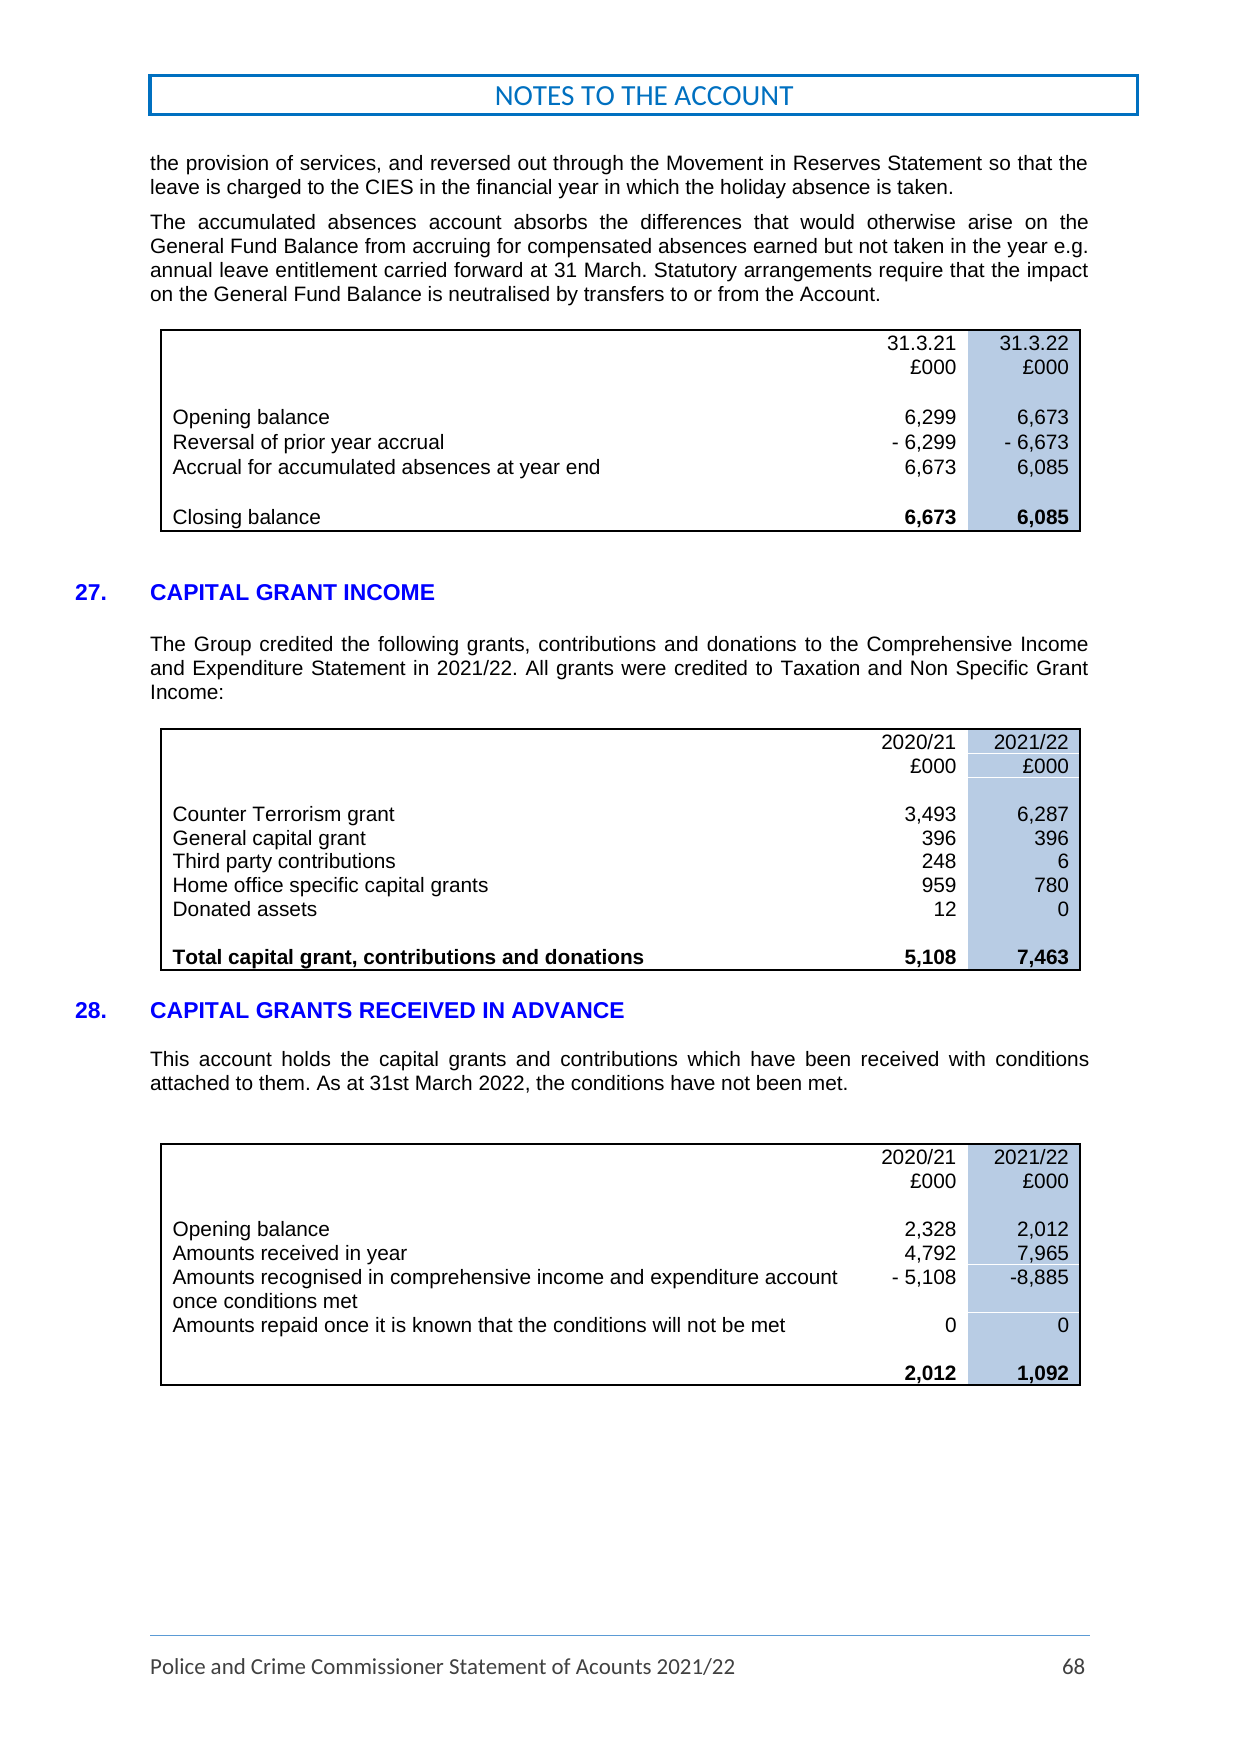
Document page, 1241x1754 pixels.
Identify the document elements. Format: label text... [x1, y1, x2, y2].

table_cell 7,965 [968, 1241, 1079, 1264]
table_cell 3,493 [855, 801, 967, 825]
table_cell 6,299 [855, 405, 967, 430]
table_cell 5,108 [855, 945, 967, 969]
table_cell 959 [855, 873, 967, 897]
table_cell [162, 355, 724, 380]
table_cell £000 [968, 754, 1079, 777]
table_cell [855, 778, 967, 801]
table_header 31.3.22 [968, 331, 1079, 355]
table_header 2021/22 [968, 1145, 1079, 1169]
table_cell [162, 1360, 855, 1384]
table_cell Amounts received in year [162, 1241, 855, 1264]
table_cell [968, 778, 1079, 801]
table_header 2021/22 [968, 730, 1079, 753]
table_cell £000 [855, 754, 967, 777]
text the provision of services, and reversed out through the Movement in Reserves Statement so that the leave is charged to the CIES in the financial year in which the holiday absence is taken. [150, 151, 1090, 199]
table_cell [162, 1169, 855, 1193]
table_cell Closing balance [162, 505, 724, 530]
table_cell £000 [855, 1169, 967, 1193]
table_cell Opening balance [162, 405, 724, 430]
table_cell 6 [968, 849, 1079, 873]
table_cell [855, 1336, 967, 1360]
table_cell [162, 754, 855, 777]
table_cell Accrual for accumulated absences at year end [162, 455, 724, 480]
table_header [162, 730, 855, 753]
table_cell Donated assets [162, 897, 855, 921]
table_cell - 5,108 [855, 1265, 967, 1312]
table_cell [968, 480, 1079, 505]
table_cell 2,012 [855, 1360, 967, 1384]
table_cell [968, 921, 1079, 945]
list CAPITAL GRANTS RECEIVED IN ADVANCE [75, 997, 1090, 1023]
table_cell 0 [855, 1313, 967, 1336]
table_cell [968, 1336, 1079, 1360]
text The accumulated absences account absorbs the differences that would otherwise arise on the General Fund Balance from accruing for compensated absences earned but not taken in the year e.g. annual leave entitlement carried forward at 31 March. Statutory arrangements require that the impact on the General Fund Balance is neutralised by transfers to or from the Account. [150, 209, 1090, 305]
table_cell 6,085 [968, 505, 1079, 530]
table_cell 248 [855, 849, 967, 873]
table_cell 6,673 [855, 455, 967, 480]
table_header [724, 331, 855, 355]
table_cell 396 [855, 825, 967, 849]
table_cell 12 [855, 897, 967, 921]
table_cell Total capital grant, contributions and donations [162, 945, 855, 969]
table_cell -8,885 [968, 1265, 1079, 1312]
table_cell [724, 480, 855, 505]
table_cell 4,792 [855, 1241, 967, 1264]
table_cell [724, 505, 855, 530]
table_cell 6,673 [855, 505, 967, 530]
table_cell 6,673 [968, 405, 1079, 430]
table_cell [855, 921, 967, 945]
table_cell 396 [968, 825, 1079, 849]
table_header 2020/21 [855, 1145, 967, 1169]
table_cell [162, 380, 724, 405]
table_cell 2,012 [968, 1217, 1079, 1241]
table_cell [162, 1336, 855, 1360]
table_header 31.3.21 [855, 331, 967, 355]
table_cell 6,085 [968, 455, 1079, 480]
table_cell Home office specific capital grants [162, 873, 855, 897]
table_cell 7,463 [968, 945, 1079, 969]
table_cell Amounts recognised in comprehensive income and expenditure account once conditions met [162, 1265, 855, 1312]
table_cell [724, 355, 855, 380]
table_cell £000 [968, 1169, 1079, 1193]
table_cell [724, 405, 855, 430]
table_cell 0 [968, 897, 1079, 921]
table_cell £000 [968, 355, 1079, 380]
table_cell £000 [855, 355, 967, 380]
table_cell [724, 430, 855, 455]
table_cell [162, 921, 855, 945]
table_cell Amounts repaid once it is known that the conditions will not be met [162, 1313, 855, 1336]
table_cell - 6,673 [968, 430, 1079, 455]
table_header [162, 1145, 855, 1169]
table_cell - 6,299 [855, 430, 967, 455]
table_cell [162, 480, 724, 505]
table_header [162, 331, 724, 355]
table_cell 6,287 [968, 801, 1079, 825]
table_cell Opening balance [162, 1217, 855, 1241]
text The Group credited the following grants, contributions and donations to the Comprehensive Income and Expenditure Statement in 2021/22. All grants were credited to Taxation and Non Specific Grant Income: [150, 632, 1090, 704]
table_cell 1,092 [968, 1360, 1079, 1384]
table_cell [162, 1193, 855, 1217]
table_cell [968, 1193, 1079, 1217]
table_cell 0 [968, 1313, 1079, 1336]
list CAPITAL GRANT INCOME [75, 579, 1090, 606]
text This account holds the capital grants and contributions which have been received with conditions attached to them. As at 31st March 2022, the conditions have not been met. [150, 1047, 1090, 1095]
table_cell Reversal of prior year accrual [162, 430, 724, 455]
table_cell [968, 380, 1079, 405]
table_cell Third party contributions [162, 849, 855, 873]
table_cell General capital grant [162, 825, 855, 849]
table_cell Counter Terrorism grant [162, 801, 855, 825]
table_cell 780 [968, 873, 1079, 897]
table_cell [162, 778, 855, 801]
table_cell 2,328 [855, 1217, 967, 1241]
table_cell [724, 455, 855, 480]
table_cell [855, 480, 967, 505]
table_cell [724, 380, 855, 405]
table_header 2020/21 [855, 730, 967, 753]
table_cell [855, 1193, 967, 1217]
table_cell [855, 380, 967, 405]
